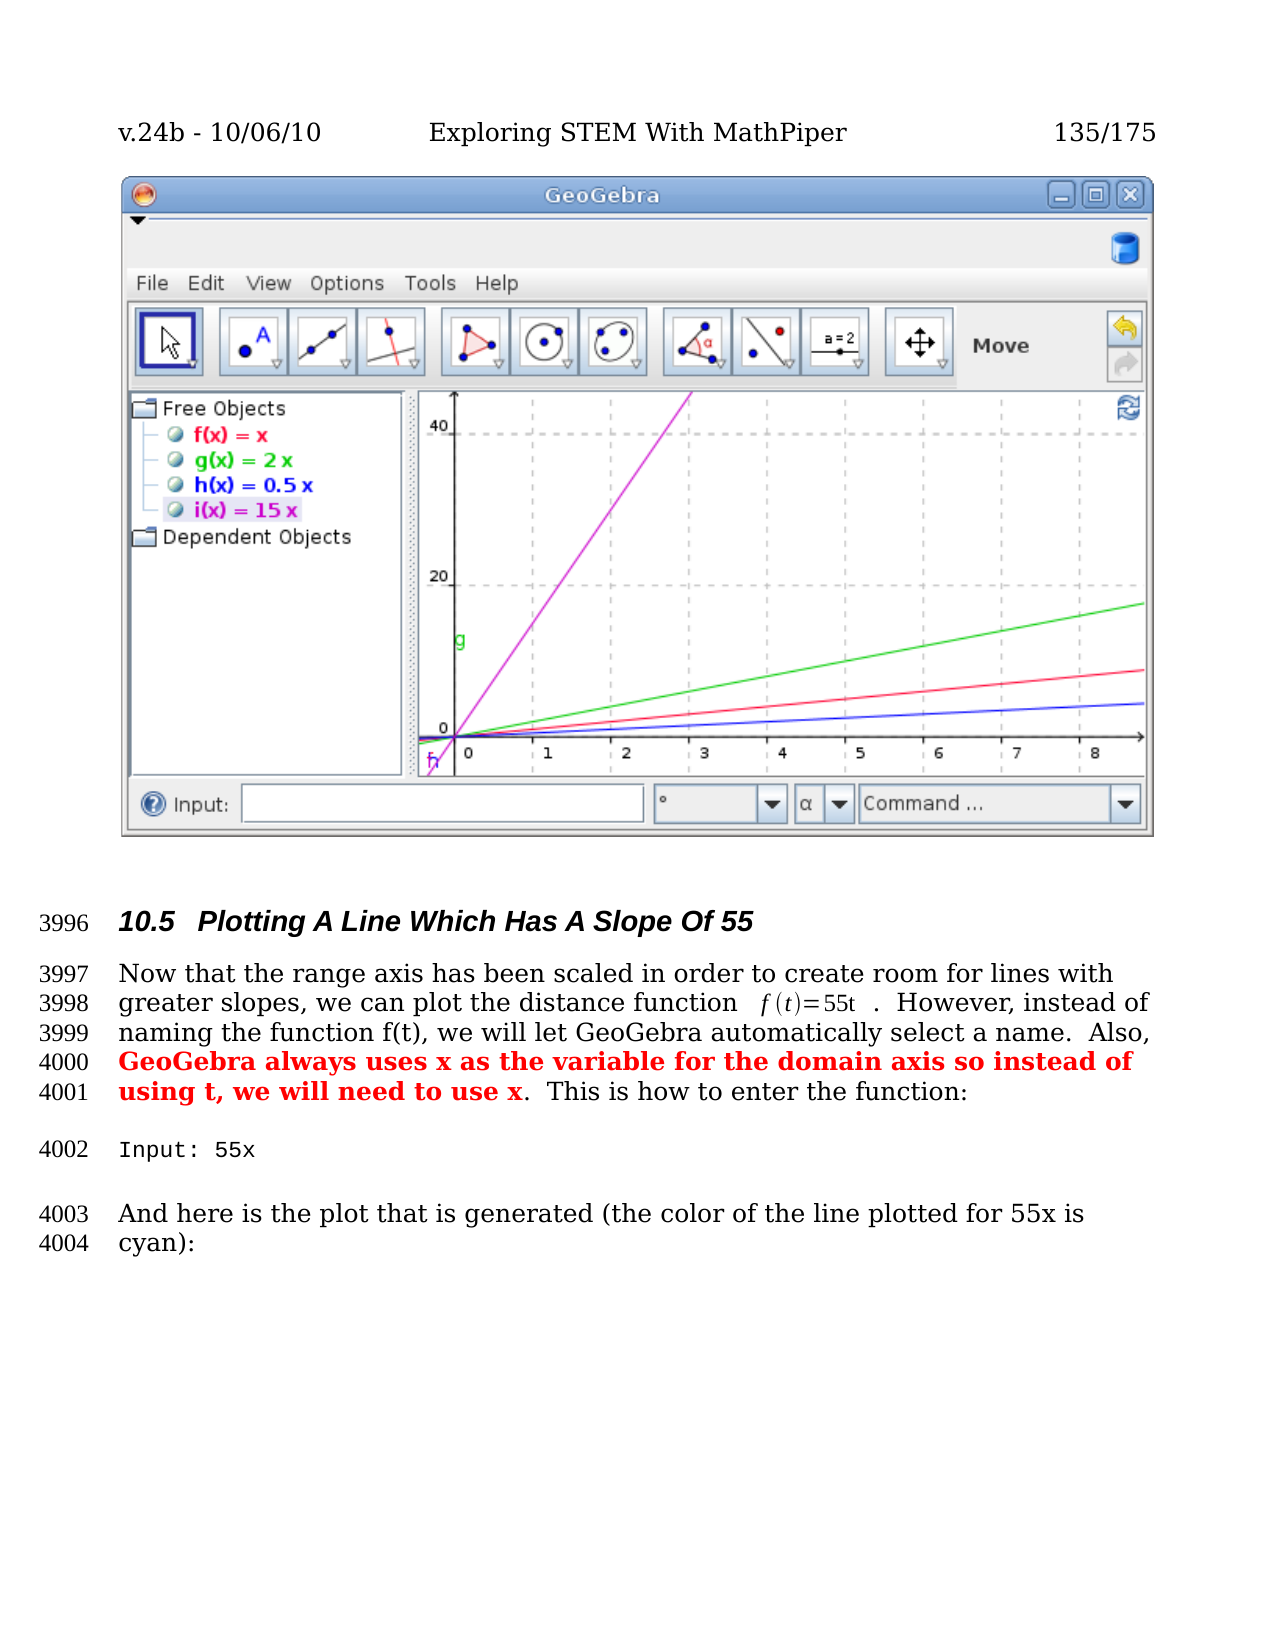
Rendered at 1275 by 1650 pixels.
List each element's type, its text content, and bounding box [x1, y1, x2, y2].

text Now that the range axis has been scaled in order to create room for lines with greater slopes, we can plot the distance function. However, instead of naming the function f(t), we will let GeoGebra automatically select a name. Also, GeoGebra always uses x as the variable for the domain axis so instead of using t, we will need to use x. This is how to enter the function: [118, 959, 1157, 1106]
picture [121, 176, 1154, 837]
text Input: 55x [118, 1138, 1157, 1164]
subtitle Plotting A Line Which Has A Slope Of 55 [118, 904, 1157, 938]
text And here is the plot that is generated (the color of the line plotted for 55x is cyan): [118, 1199, 1157, 1257]
